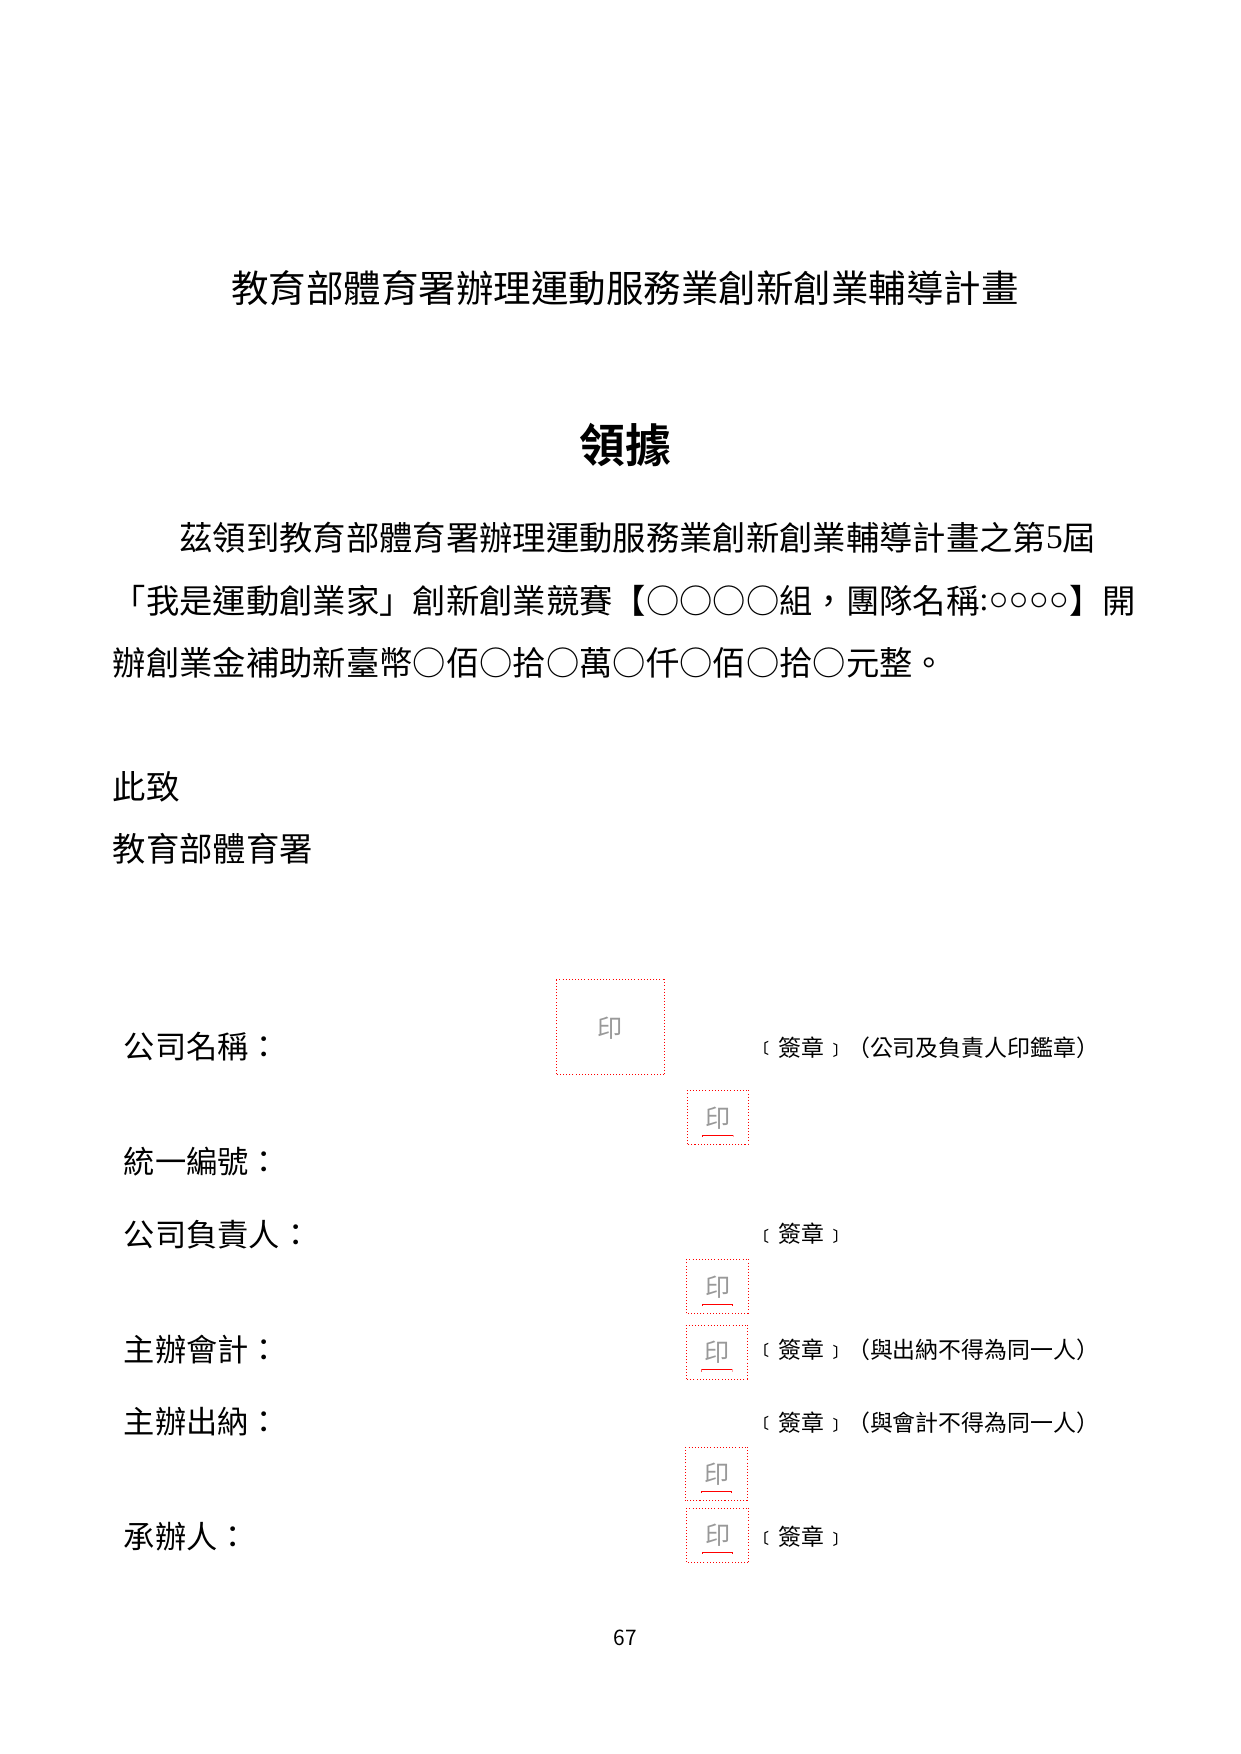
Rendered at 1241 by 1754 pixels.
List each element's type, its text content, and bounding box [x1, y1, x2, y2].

table_cell ﹝簽章﹞（與出納不得為同一人） [744, 1265, 1143, 1369]
text 教育部體育署辦理運動服務業創新創業輔導計畫 [112, 244, 1137, 307]
table_header ﹝簽章﹞（公司及負責人印鑑章） [744, 995, 1143, 1077]
table_cell ﹝簽章﹞（與會計不得為同一人） [744, 1370, 1143, 1452]
table_cell 主辦會計： [113, 1265, 748, 1379]
text 印 [572, 1009, 648, 1045]
table_cell ﹝簽章﹞ [744, 1452, 1143, 1557]
table_cell 公司負責人： [113, 1182, 748, 1313]
table_header 公司名稱： [687, 1090, 749, 1144]
text 領據 [112, 369, 1137, 494]
table_cell 承辦人： [113, 1452, 748, 1562]
text 此致 教育部體育署 [112, 744, 1137, 869]
text 茲領到教育部體育署辦理運動服務業創新創業輔導計畫之第5屆「我是運動創業家」創新創業競賽【○○○○組，團隊名稱:○○○○】開辦創業金補助新臺幣○佰○拾○萬○仟○佰○拾○元整。 [112, 494, 1137, 682]
table_header 公司名稱： [113, 995, 744, 1077]
table_cell 統一編號： [113, 1077, 1143, 1182]
table_cell ﹝簽章﹞ [744, 1182, 1143, 1265]
table_cell 主辦出納： [113, 1370, 747, 1501]
